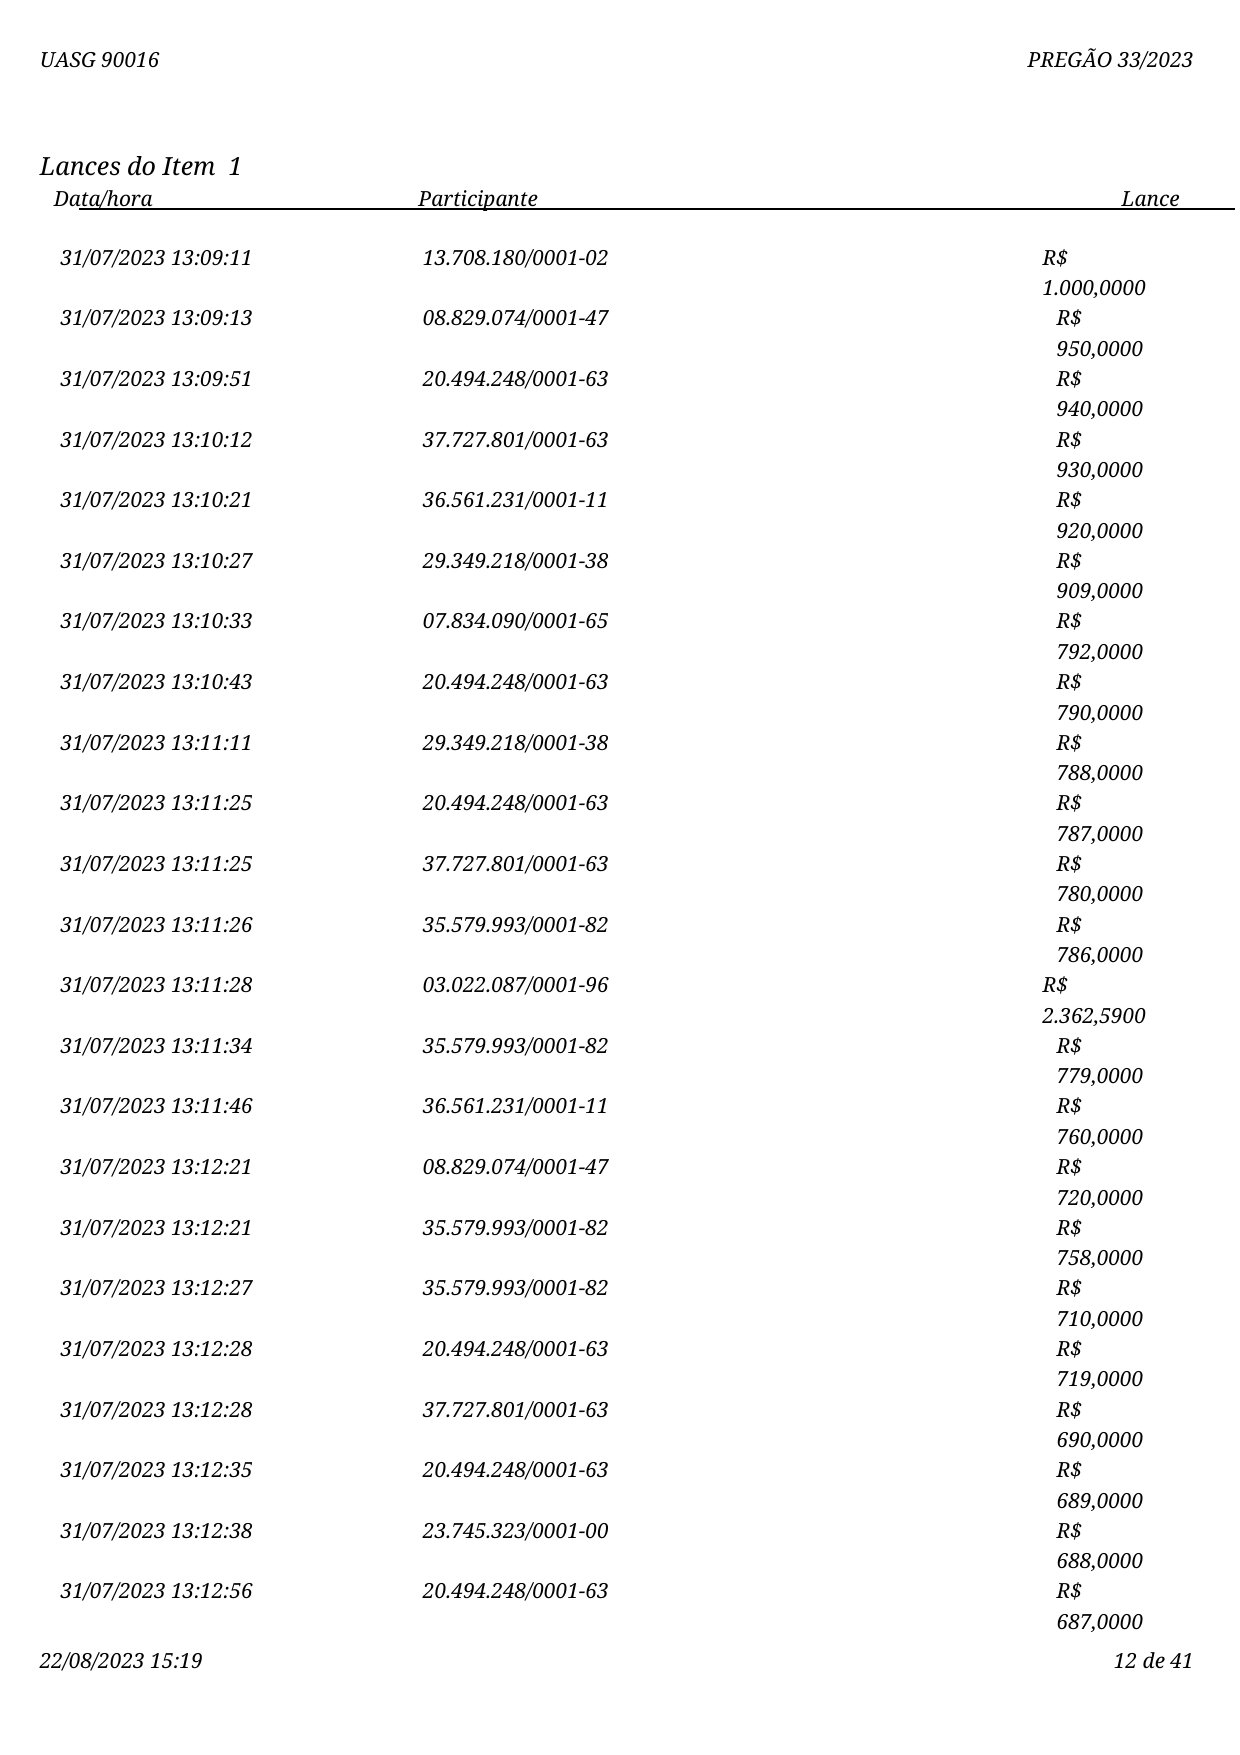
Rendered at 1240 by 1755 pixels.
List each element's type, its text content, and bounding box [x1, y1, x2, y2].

table_cell R$ 688,0000 [1042, 1516, 1157, 1577]
table_cell [1158, 1455, 1175, 1516]
table_cell 31/07/2023 13:11:28 [60, 970, 423, 1031]
table_cell [1158, 364, 1175, 425]
table_cell 20.494.248/0001-63 [423, 1577, 1042, 1637]
table_cell 07.834.090/0001-65 [423, 607, 1042, 667]
table_cell 31/07/2023 13:12:21 [60, 1213, 423, 1273]
table_cell [1158, 425, 1175, 485]
table_cell R$ 787,0000 [1042, 789, 1157, 849]
table_cell [1158, 849, 1175, 910]
table_cell 31/07/2023 13:12:35 [60, 1455, 423, 1516]
table_cell [1158, 789, 1175, 849]
table_header [1158, 243, 1175, 303]
table_cell R$ 786,0000 [1042, 910, 1157, 970]
table_cell 31/07/2023 13:09:13 [60, 304, 423, 364]
table_cell 31/07/2023 13:11:46 [60, 1092, 423, 1152]
table_cell 03.022.087/0001-96 [423, 970, 1042, 1031]
table_cell 20.494.248/0001-63 [423, 1334, 1042, 1395]
table_cell [1158, 910, 1175, 970]
table_cell 35.579.993/0001-82 [423, 910, 1042, 970]
table_cell 20.494.248/0001-63 [423, 1455, 1042, 1516]
table_cell 31/07/2023 13:11:25 [60, 849, 423, 910]
table_cell R$ 719,0000 [1042, 1334, 1157, 1395]
table_header R$ 1.000,0000 [1042, 243, 1157, 303]
table_cell 31/07/2023 13:10:27 [60, 546, 423, 607]
table_cell R$ 779,0000 [1042, 1031, 1157, 1092]
table_cell R$ 720,0000 [1042, 1152, 1157, 1213]
table_cell R$ 940,0000 [1042, 364, 1157, 425]
table_cell 23.745.323/0001-00 [423, 1516, 1042, 1577]
table_cell 31/07/2023 13:12:28 [60, 1334, 423, 1395]
table_cell [1158, 1152, 1175, 1213]
table_cell 36.561.231/0001-11 [423, 1092, 1042, 1152]
table_cell [1158, 1213, 1175, 1273]
table_cell 31/07/2023 13:10:33 [60, 607, 423, 667]
table_cell R$ 792,0000 [1042, 607, 1157, 667]
table_cell [1158, 970, 1175, 1031]
table_cell [1158, 728, 1175, 788]
table_cell 20.494.248/0001-63 [423, 789, 1042, 849]
table_cell 31/07/2023 13:09:51 [60, 364, 423, 425]
table_cell 31/07/2023 13:11:11 [60, 728, 423, 788]
table_cell 08.829.074/0001-47 [423, 304, 1042, 364]
table_cell R$ 909,0000 [1042, 546, 1157, 607]
table_cell 36.561.231/0001-11 [423, 485, 1042, 546]
table_cell R$ 780,0000 [1042, 849, 1157, 910]
table_cell 08.829.074/0001-47 [423, 1152, 1042, 1213]
table_cell 31/07/2023 13:12:56 [60, 1577, 423, 1637]
table_cell [1158, 546, 1175, 607]
table_cell [1158, 1031, 1175, 1092]
table_cell R$ 758,0000 [1042, 1213, 1157, 1273]
table_cell 20.494.248/0001-63 [423, 364, 1042, 425]
table_cell 29.349.218/0001-38 [423, 728, 1042, 788]
table_cell R$ 690,0000 [1042, 1395, 1157, 1455]
table_cell 37.727.801/0001-63 [423, 849, 1042, 910]
table_cell R$ 687,0000 [1042, 1577, 1157, 1637]
table_cell 31/07/2023 13:10:43 [60, 667, 423, 728]
table_header 13.708.180/0001-02 [423, 243, 1042, 303]
table_cell 31/07/2023 13:11:25 [60, 789, 423, 849]
table_cell R$ 689,0000 [1042, 1455, 1157, 1516]
table_cell R$ 790,0000 [1042, 667, 1157, 728]
table_cell R$ 930,0000 [1042, 425, 1157, 485]
table_cell [1158, 1577, 1175, 1637]
table_cell 31/07/2023 13:12:28 [60, 1395, 423, 1455]
table_cell R$ 2.362,5900 [1042, 970, 1157, 1031]
table_cell [1158, 1274, 1175, 1334]
table_cell 31/07/2023 13:10:12 [60, 425, 423, 485]
table_cell [1158, 667, 1175, 728]
table_cell [1158, 1516, 1175, 1577]
table_cell 37.727.801/0001-63 [423, 1395, 1042, 1455]
table_cell [1158, 304, 1175, 364]
table_cell 35.579.993/0001-82 [423, 1213, 1042, 1273]
table_cell R$ 760,0000 [1042, 1092, 1157, 1152]
table_cell 35.579.993/0001-82 [423, 1031, 1042, 1092]
table_cell 31/07/2023 13:10:21 [60, 485, 423, 546]
table_cell 29.349.218/0001-38 [423, 546, 1042, 607]
table_cell [1158, 607, 1175, 667]
table_cell R$ 950,0000 [1042, 304, 1157, 364]
table_cell 20.494.248/0001-63 [423, 667, 1042, 728]
table_cell 37.727.801/0001-63 [423, 425, 1042, 485]
table_cell 31/07/2023 13:12:27 [60, 1274, 423, 1334]
table_cell R$ 920,0000 [1042, 485, 1157, 546]
table_cell [1158, 485, 1175, 546]
table_cell 31/07/2023 13:12:38 [60, 1516, 423, 1577]
table_cell 31/07/2023 13:12:21 [60, 1152, 423, 1213]
table_cell R$ 710,0000 [1042, 1274, 1157, 1334]
table_header 31/07/2023 13:09:11 [60, 243, 423, 303]
table_cell 31/07/2023 13:11:26 [60, 910, 423, 970]
table_cell 35.579.993/0001-82 [423, 1274, 1042, 1334]
table_cell [1158, 1395, 1175, 1455]
table_cell 31/07/2023 13:11:34 [60, 1031, 423, 1092]
table_cell R$ 788,0000 [1042, 728, 1157, 788]
table_cell [1158, 1092, 1175, 1152]
table_cell [1158, 1334, 1175, 1395]
